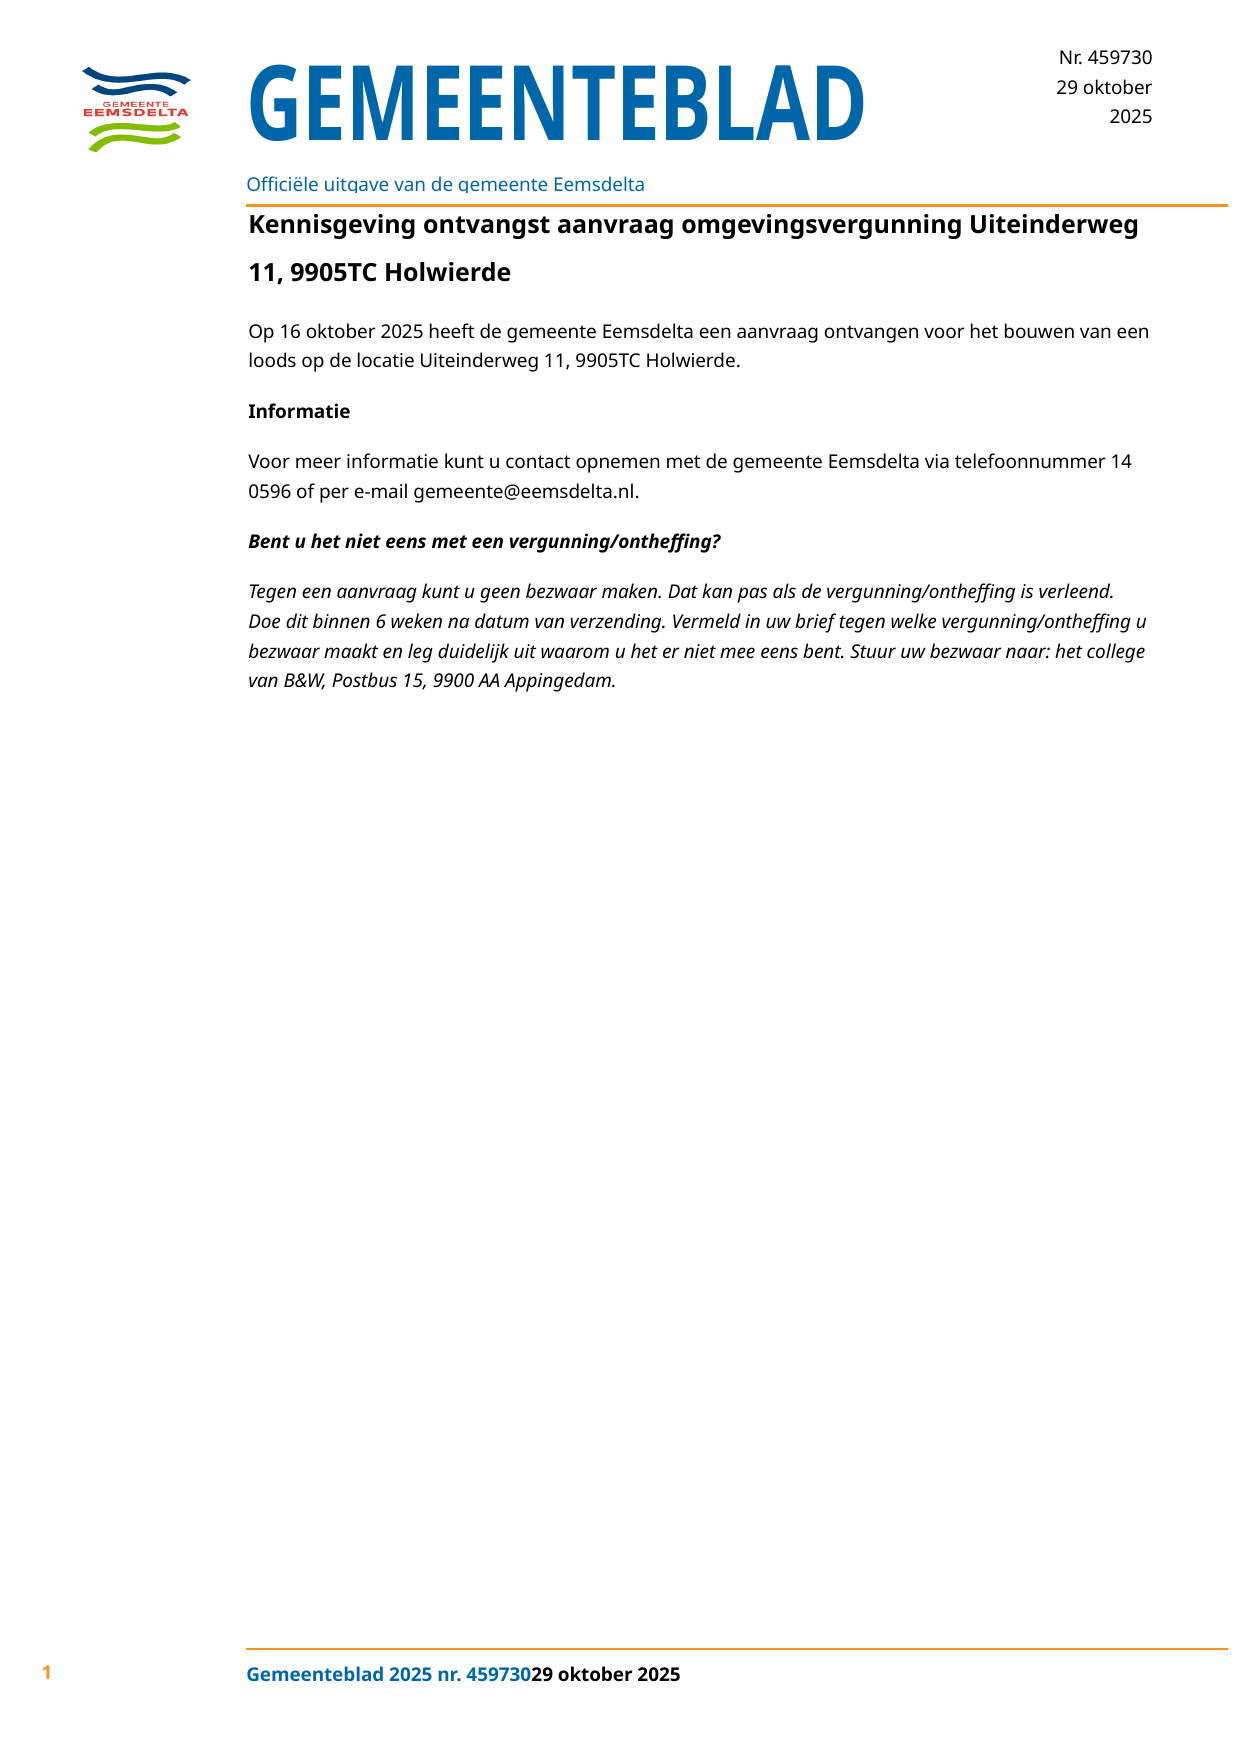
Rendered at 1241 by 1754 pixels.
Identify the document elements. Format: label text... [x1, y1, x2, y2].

text Voor meer informatie kunt u contact opnemen met de gemeente Eemsdelta via telefoonnummer 14 0596 of per e-mail gemeente@eemsdelta.nl. [248, 448, 1152, 504]
text Kennisgeving ontvangst aanvraag omgevingsvergunning Uiteinderweg 11, 9905TC Holwierde [248, 207, 1152, 288]
text Op 16 oktober 2025 heeft de gemeente Eemsdelta een aanvraag ontvangen voor het bouwen van een loods op de locatie Uiteinderweg 11, 9905TC Holwierde. [248, 318, 1152, 373]
text Tegen een aanvraag kunt u geen bezwaar maken. Dat kan pas als de vergunning/ontheffing is verleend. Doe dit binnen 6 weken na datum van verzending. Vermeld in uw brief tegen welke vergunning/ontheffing u bezwaar maakt en leg duidelijk uit waarom u het er niet mee eens bent. Stuur uw bezwaar naar: het college van B&W, Postbus 15, 9900 AA Appingedam. [248, 579, 1152, 693]
text Informatie [248, 398, 1152, 424]
picture [41, 47, 231, 172]
text Bent u het niet eens met een vergunning/ontheffing? [248, 528, 1152, 554]
